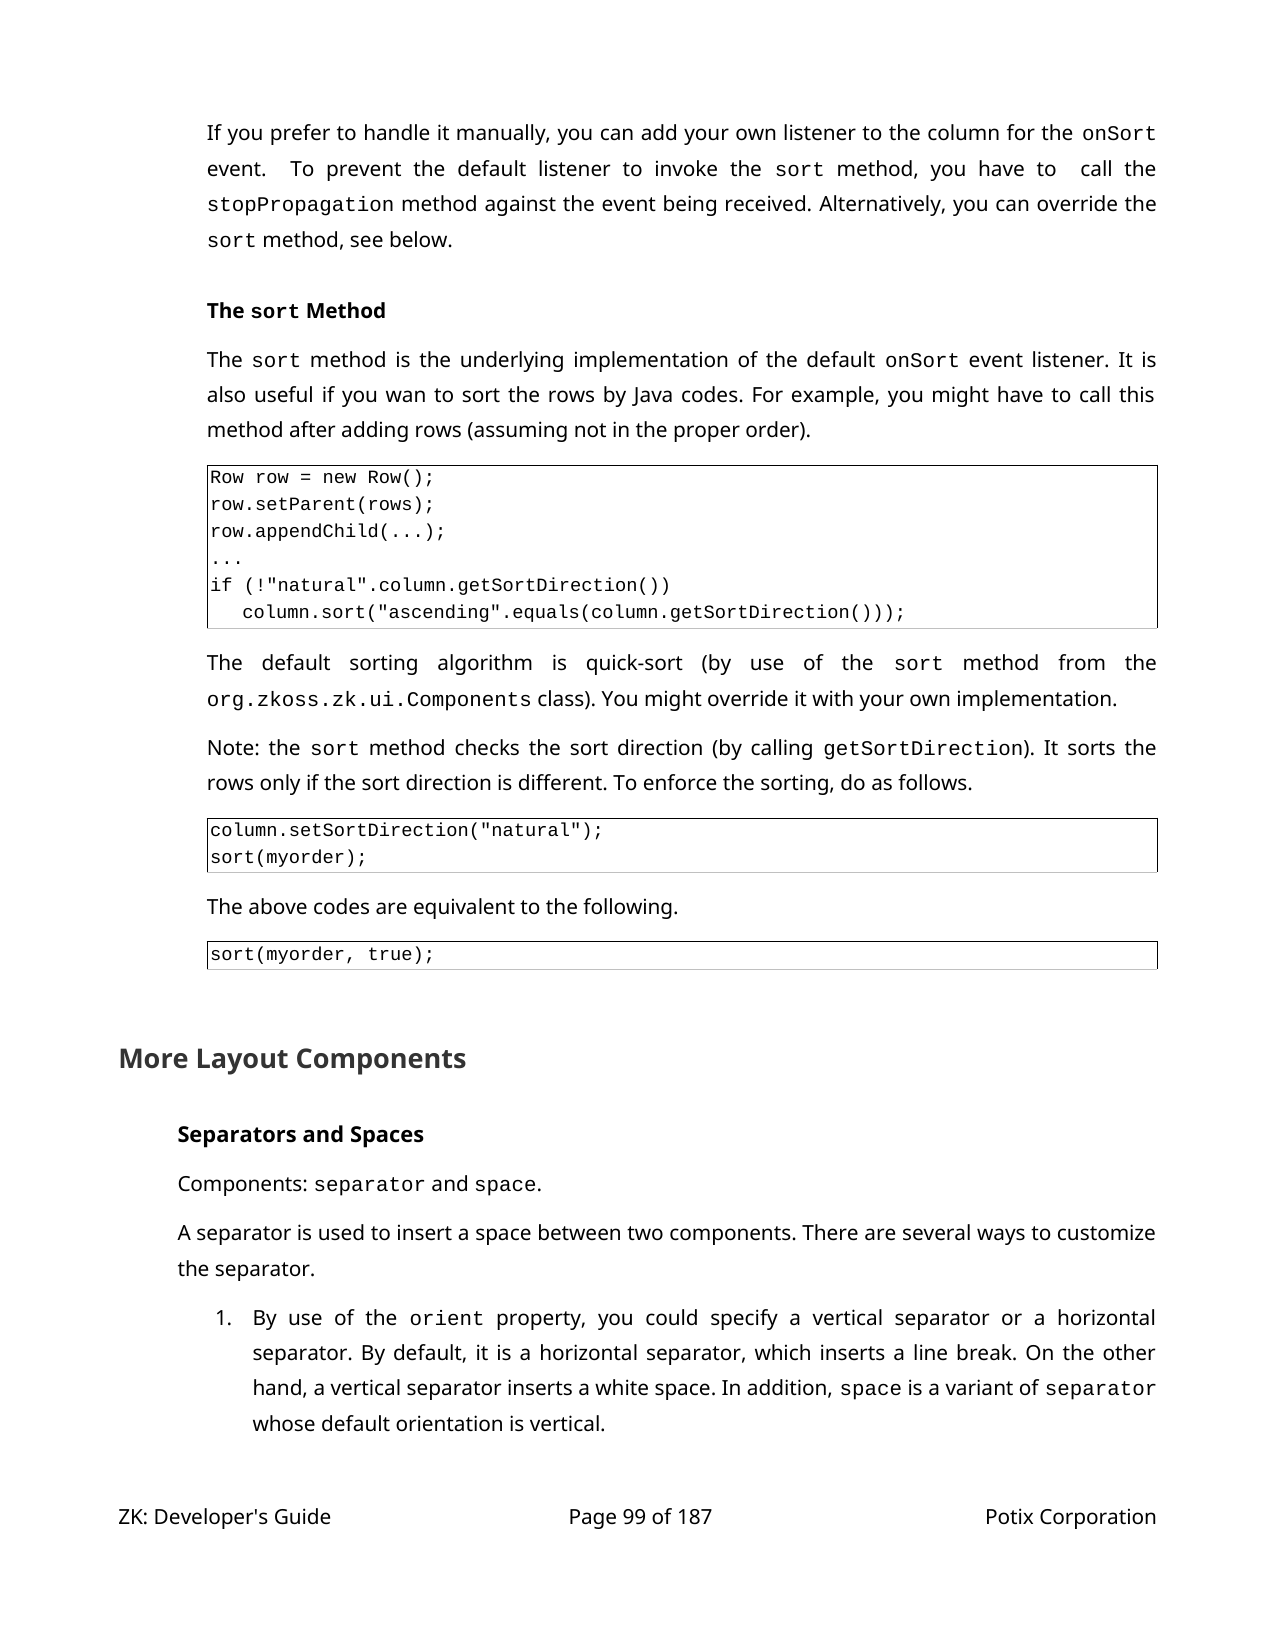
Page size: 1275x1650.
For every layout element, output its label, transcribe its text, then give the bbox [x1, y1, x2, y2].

text row.appendChild(...); [208, 519, 1157, 543]
subtitle The sort Method [207, 296, 1157, 324]
text If you prefer to handle it manually, you can add your own listener to the column for the onSort event. To prevent the default listener to invoke the sort method, you have to call the stopPropagation method against the event being received. Alternatively, you can override the sort method, see below. [207, 118, 1157, 253]
text if (!"natural".column.getSortDirection()) [208, 573, 1157, 597]
text The sort method is the underlying implementation of the default onSort event listener. It is also useful if you wan to sort the rows by Java codes. For example, you might have to call this method after adding rows (assuming not in the proper order). [207, 345, 1157, 444]
text column.sort("ascending".equals(column.getSortDirection())); [208, 600, 1157, 628]
text Row row = new Row(); [208, 466, 1157, 489]
list By use of the orient property, you could specify a vertical separator or a horizontal separator. By default, it is a horizontal separator, which inserts a line break. On the other hand, a vertical separator inserts a white space. In addition, space is a variant of separator whose default orientation is vertical. [215, 1303, 1157, 1437]
text A separator is used to insert a space between two components. There are several ways to customize the separator. [177, 1218, 1157, 1282]
text The above codes are equivalent to the following. [207, 892, 1157, 921]
subtitle More Layout Components [118, 1039, 1157, 1076]
text row.setParent(rows); [208, 492, 1157, 516]
text sort(myorder); [208, 844, 1157, 872]
text sort(myorder, true); [208, 942, 1157, 969]
text column.setSortDirection("natural"); [208, 819, 1157, 842]
text The default sorting algorithm is quick-sort (by use of the sort method from the org.zkoss.zk.ui.Components class). You might override it with your own implementation. [207, 648, 1157, 712]
text Components: separator and space. [177, 1169, 1157, 1198]
subtitle Separators and Spaces [177, 1119, 1157, 1149]
text ... [208, 546, 1157, 570]
text Note: the sort method checks the sort direction (by calling getSortDirection). It sorts the rows only if the sort direction is different. To enforce the sorting, do as follows. [207, 733, 1157, 797]
